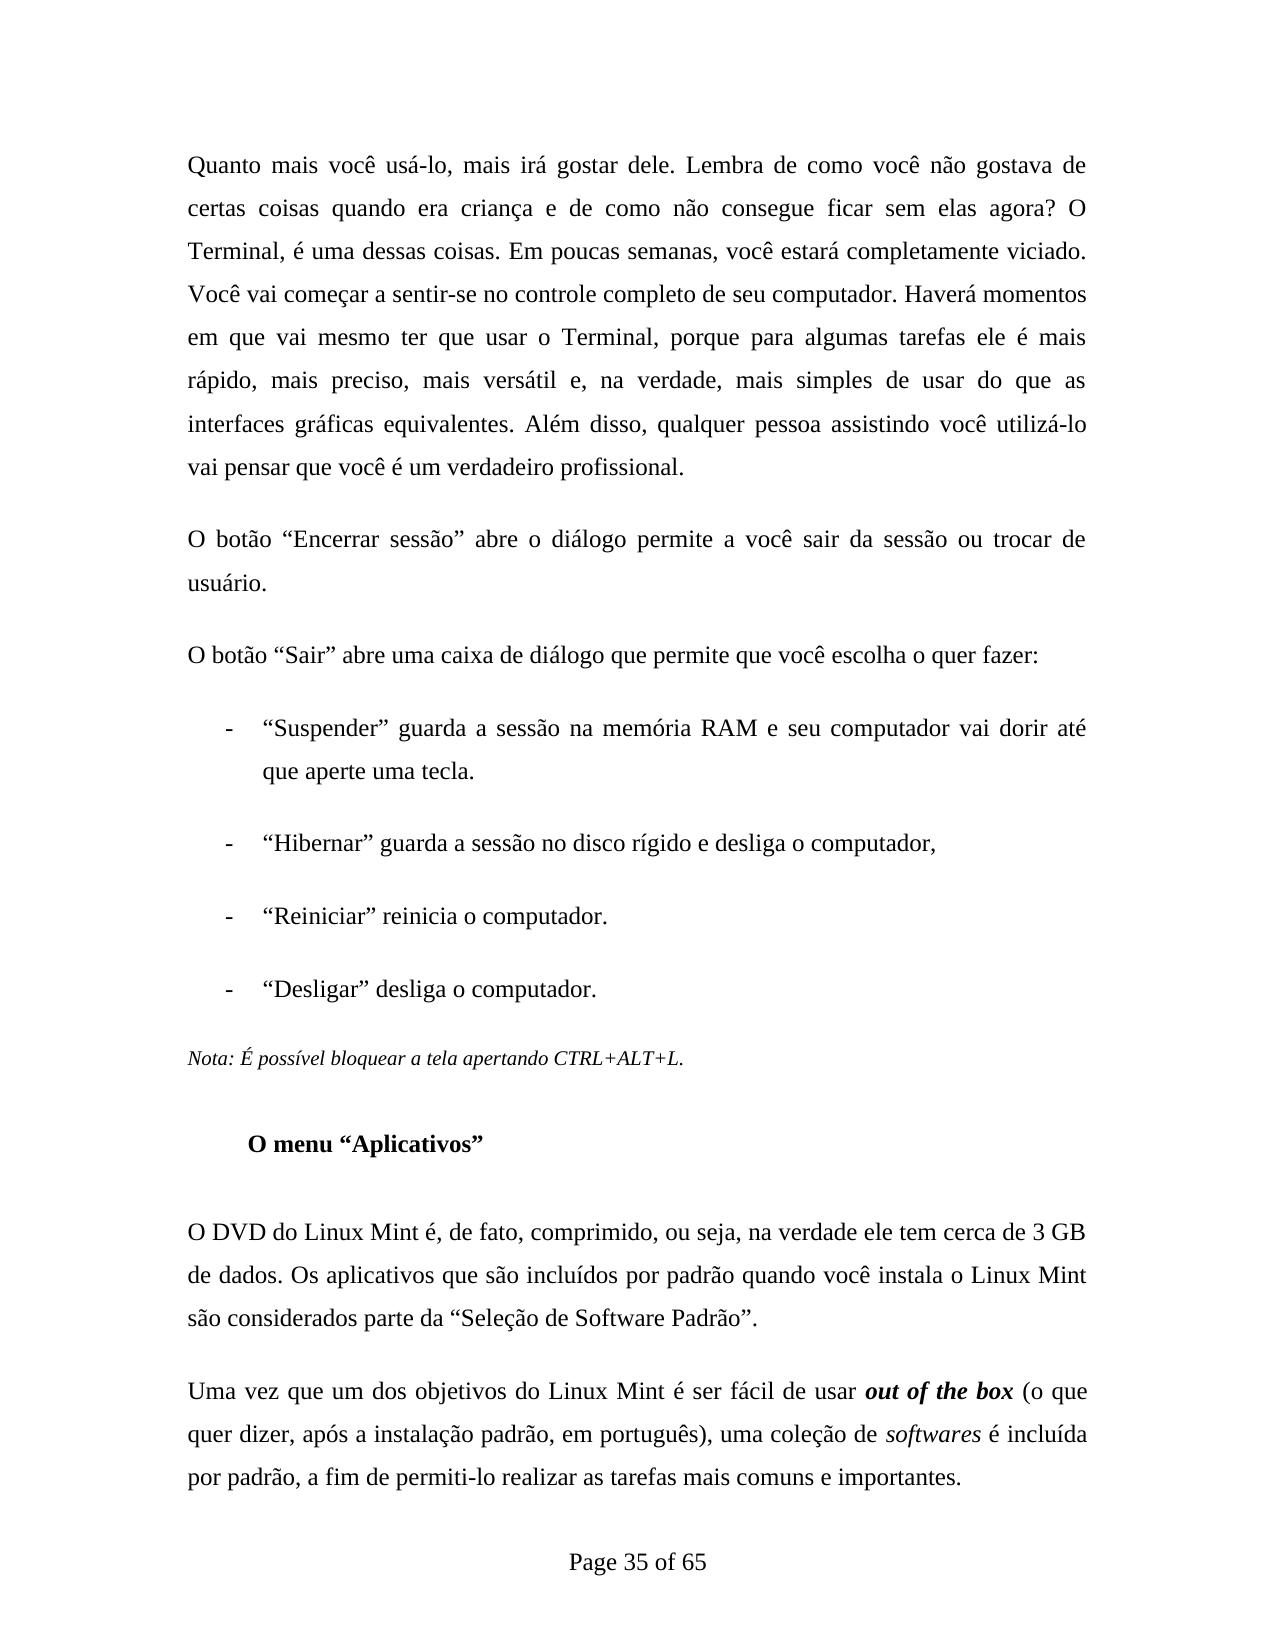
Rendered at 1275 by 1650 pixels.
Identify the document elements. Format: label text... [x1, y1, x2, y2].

text O botão “Encerrar sessão” abre o diálogo permite a você sair da sessão ou trocar de usuário. [187, 524, 1087, 596]
list “Desligar” desliga o computador. [225, 974, 1087, 1002]
list “Hibernar” guarda a sessão no disco rígido e desliga o computador, [225, 828, 1087, 857]
list “Suspender” guarda a sessão na memória RAM e seu computador vai dorir até que aperte uma tecla. [225, 713, 1087, 785]
text Nota: É possível bloquear a tela apertando CTRL+ALT+L. [187, 1046, 1087, 1070]
list “Reiniciar” reinicia o computador. [225, 901, 1087, 930]
text O botão “Sair” abre uma caixa de diálogo que permite que você escolha o quer fazer: [187, 640, 1087, 669]
text O DVD do Linux Mint é, de fato, comprimido, ou seja, na verdade ele tem cerca de 3 GB de dados. Os aplicativos que são incluídos por padrão quando você instala o Linux Mint são considerados parte da “Seleção de Software Padrão”. [187, 1217, 1087, 1332]
text Uma vez que um dos objetivos do Linux Mint é ser fácil de usar out of the box (o que quer dizer, após a instalação padrão, em português), uma coleção de softwares é incluída por padrão, a fim de permiti-lo realizar as tarefas mais comuns e importantes. [187, 1376, 1087, 1491]
subtitle O menu “Aplicativos” [187, 1129, 1087, 1158]
text Quanto mais você usá-lo, mais irá gostar dele. Lembra de como você não gostava de certas coisas quando era criança e de como não consegue ficar sem elas agora? O Terminal, é uma dessas coisas. Em poucas semanas, você estará completamente viciado. Você vai começar a sentir-se no controle completo de seu computador. Haverá momentos em que vai mesmo ter que usar o Terminal, porque para algumas tarefas ele é mais rápido, mais preciso, mais versátil e, na verdade, mais simples de usar do que as interfaces gráficas equivalentes. Além disso, qualquer pessoa assistindo você utilizá-lo vai pensar que você é um verdadeiro profissional. [187, 150, 1087, 481]
